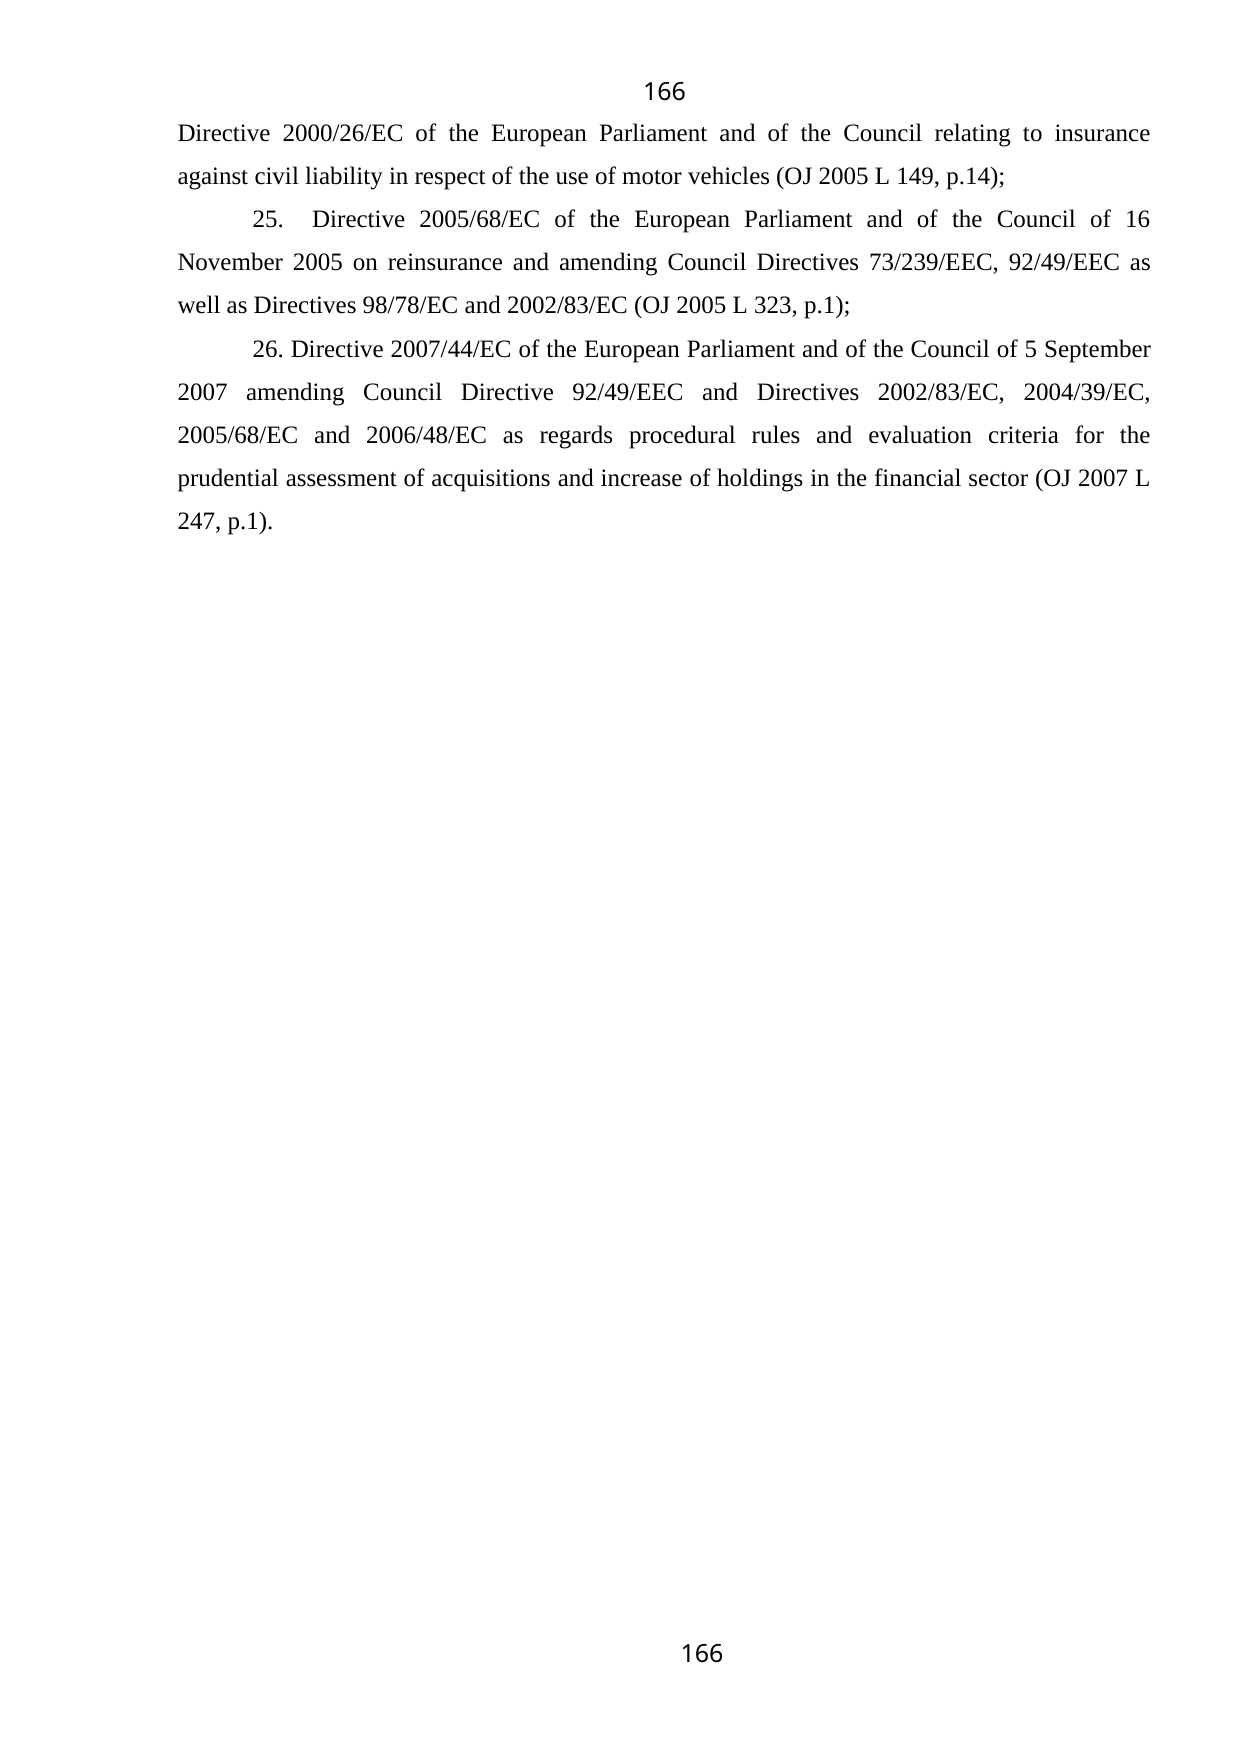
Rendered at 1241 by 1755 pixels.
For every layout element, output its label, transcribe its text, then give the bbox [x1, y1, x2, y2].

text 26. Directive 2007/44/EC of the European Parliament and of the Council of 5 September 2007 amending Council Directive 92/49/EEC and Directives 2002/83/EC, 2004/39/EC, 2005/68/EC and 2006/48/EC as regards procedural rules and evaluation criteria for the prudential assessment of acquisitions and increase of holdings in the financial sector (OJ 2007 L 247, p.1). [177, 334, 1152, 535]
text 25. Directive 2005/68/EC of the European Parliament and of the Council of 16 November 2005 on reinsurance and amending Council Directives 73/239/EEC, 92/49/EEC as well as Directives 98/78/EC and 2002/83/EC (OJ 2005 L 323, p.1); [177, 204, 1152, 319]
text Directive 2000/26/EC of the European Parliament and of the Council relating to insurance against civil liability in respect of the use of motor vehicles (OJ 2005 L 149, p.14); [177, 118, 1152, 190]
